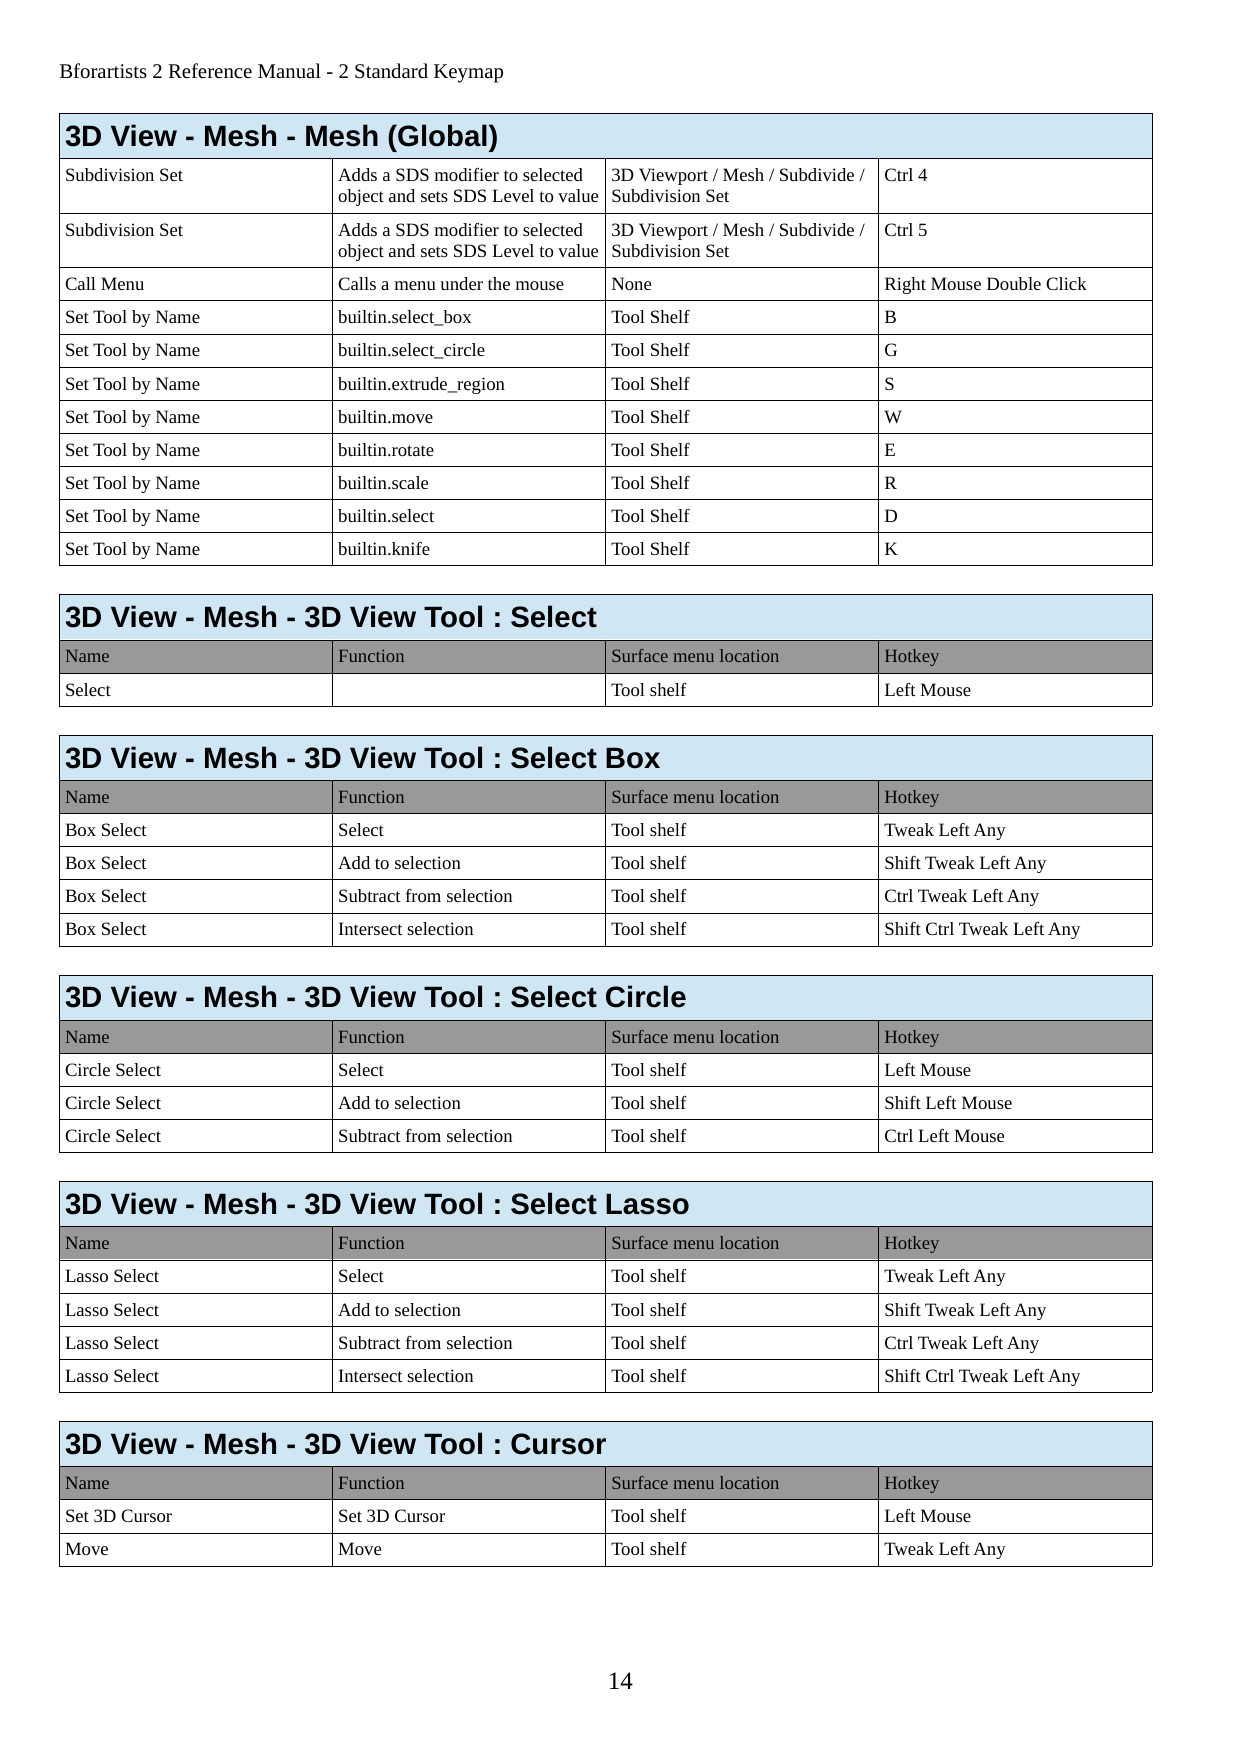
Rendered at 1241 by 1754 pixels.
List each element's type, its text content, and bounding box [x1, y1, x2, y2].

table_cell Hotkey [879, 1227, 1152, 1259]
table_cell Hotkey [879, 1021, 1152, 1053]
table_cell B [879, 301, 1152, 333]
table_header 3D View - Mesh - 3D View Tool : Cursor [60, 1422, 1152, 1466]
table_cell Surface menu location [606, 1227, 878, 1259]
table_cell Lasso Select [60, 1261, 332, 1293]
table_cell Left Mouse [879, 1500, 1152, 1532]
table_cell Tweak Left Any [879, 1534, 1152, 1566]
table_cell Set Tool by Name [60, 500, 332, 532]
table_cell Move [333, 1534, 605, 1566]
table_cell Move [60, 1534, 332, 1566]
table_cell Tool shelf [606, 1327, 878, 1359]
table_cell Tool Shelf [606, 401, 878, 433]
table_cell Tool Shelf [606, 434, 878, 466]
table_cell Calls a menu under the mouse [333, 268, 605, 300]
table_cell Lasso Select [60, 1327, 332, 1359]
table_cell Subdivision Set [60, 214, 332, 267]
table_cell Set 3D Cursor [333, 1500, 605, 1532]
table_cell Surface menu location [606, 641, 878, 673]
table_cell Add to selection [333, 1087, 605, 1119]
table_cell Left Mouse [879, 674, 1152, 706]
table_cell 3D Viewport / Mesh / Subdivide / Subdivision Set [606, 159, 878, 213]
table_cell Name [60, 1021, 332, 1053]
table_cell Box Select [60, 814, 332, 846]
table_cell Hotkey [879, 641, 1152, 673]
table_cell Ctrl 5 [879, 214, 1152, 267]
table_cell K [879, 533, 1152, 565]
table_cell Tool Shelf [606, 500, 878, 532]
table_cell Tool shelf [606, 1360, 878, 1392]
table_header 3D View - Mesh - 3D View Tool : Select Circle [60, 976, 1152, 1020]
table_cell Shift Tweak Left Any [879, 1294, 1152, 1326]
table_cell Shift Left Mouse [879, 1087, 1152, 1119]
table_cell Shift Ctrl Tweak Left Any [879, 914, 1152, 946]
table_header 3D View - Mesh - Mesh (Global) [60, 114, 1152, 158]
table_cell Set Tool by Name [60, 467, 332, 499]
table_cell Tool Shelf [606, 368, 878, 400]
table_cell Shift Tweak Left Any [879, 847, 1152, 879]
table_cell Circle Select [60, 1087, 332, 1119]
table_cell Tool Shelf [606, 335, 878, 367]
table_cell Set Tool by Name [60, 301, 332, 333]
table_cell Intersect selection [333, 1360, 605, 1392]
table_cell Ctrl Tweak Left Any [879, 880, 1152, 912]
table_cell Set Tool by Name [60, 368, 332, 400]
table_cell Circle Select [60, 1120, 332, 1152]
table_cell Tool shelf [606, 674, 878, 706]
table_cell Tweak Left Any [879, 1261, 1152, 1293]
table_cell Subtract from selection [333, 1120, 605, 1152]
table_cell Function [333, 641, 605, 673]
table_cell Tool shelf [606, 914, 878, 946]
table_cell Select [333, 814, 605, 846]
table_cell Surface menu location [606, 1467, 878, 1499]
table_cell Left Mouse [879, 1054, 1152, 1086]
table_cell Ctrl Left Mouse [879, 1120, 1152, 1152]
table_cell Function [333, 1467, 605, 1499]
table_cell Name [60, 781, 332, 813]
table_cell R [879, 467, 1152, 499]
table_cell builtin.select_box [333, 301, 605, 333]
table_cell builtin.scale [333, 467, 605, 499]
table_cell Tweak Left Any [879, 814, 1152, 846]
table_cell Right Mouse Double Click [879, 268, 1152, 300]
table_cell Select [60, 674, 332, 706]
table_cell Lasso Select [60, 1360, 332, 1392]
table_cell Select [333, 1261, 605, 1293]
table_header 3D View - Mesh - 3D View Tool : Select [60, 595, 1152, 639]
table_cell W [879, 401, 1152, 433]
table_cell Tool shelf [606, 1054, 878, 1086]
table_cell Tool Shelf [606, 467, 878, 499]
table_cell Lasso Select [60, 1294, 332, 1326]
table_cell Box Select [60, 914, 332, 946]
table_cell builtin.knife [333, 533, 605, 565]
table_cell Tool shelf [606, 1120, 878, 1152]
table_cell Add to selection [333, 1294, 605, 1326]
table_cell builtin.rotate [333, 434, 605, 466]
table_cell None [606, 268, 878, 300]
table_cell Function [333, 1021, 605, 1053]
table_cell builtin.select [333, 500, 605, 532]
table_cell Subtract from selection [333, 880, 605, 912]
table_cell Shift Ctrl Tweak Left Any [879, 1360, 1152, 1392]
table_cell Circle Select [60, 1054, 332, 1086]
table_cell [333, 674, 605, 706]
table_cell Tool shelf [606, 880, 878, 912]
table_cell Hotkey [879, 1467, 1152, 1499]
table_cell Set Tool by Name [60, 401, 332, 433]
table_cell Tool shelf [606, 847, 878, 879]
table_cell Name [60, 641, 332, 673]
table_cell E [879, 434, 1152, 466]
table_cell Hotkey [879, 781, 1152, 813]
table_cell builtin.select_circle [333, 335, 605, 367]
table_cell 3D Viewport / Mesh / Subdivide / Subdivision Set [606, 214, 878, 267]
table_cell Set 3D Cursor [60, 1500, 332, 1532]
table_cell Function [333, 781, 605, 813]
table_cell Tool Shelf [606, 533, 878, 565]
table_cell builtin.extrude_region [333, 368, 605, 400]
table_cell Adds a SDS modifier to selected object and sets SDS Level to value [333, 159, 605, 213]
table_header 3D View - Mesh - 3D View Tool : Select Lasso [60, 1182, 1152, 1226]
table_cell Ctrl 4 [879, 159, 1152, 213]
table_header 3D View - Mesh - 3D View Tool : Select Box [60, 736, 1152, 780]
table_cell S [879, 368, 1152, 400]
table_cell Subdivision Set [60, 159, 332, 213]
table_cell Name [60, 1467, 332, 1499]
table_cell builtin.move [333, 401, 605, 433]
table_cell Surface menu location [606, 1021, 878, 1053]
table_cell Box Select [60, 847, 332, 879]
table_cell Set Tool by Name [60, 434, 332, 466]
table_cell Intersect selection [333, 914, 605, 946]
table_cell Function [333, 1227, 605, 1259]
table_cell D [879, 500, 1152, 532]
table_cell Tool shelf [606, 814, 878, 846]
table_cell Surface menu location [606, 781, 878, 813]
table_cell Call Menu [60, 268, 332, 300]
table_cell G [879, 335, 1152, 367]
table_cell Tool Shelf [606, 301, 878, 333]
table_cell Name [60, 1227, 332, 1259]
table_cell Ctrl Tweak Left Any [879, 1327, 1152, 1359]
table_cell Set Tool by Name [60, 335, 332, 367]
table_cell Tool shelf [606, 1294, 878, 1326]
table_cell Tool shelf [606, 1534, 878, 1566]
table_cell Subtract from selection [333, 1327, 605, 1359]
table_cell Set Tool by Name [60, 533, 332, 565]
table_cell Tool shelf [606, 1087, 878, 1119]
table_cell Box Select [60, 880, 332, 912]
table_cell Add to selection [333, 847, 605, 879]
table_cell Adds a SDS modifier to selected object and sets SDS Level to value [333, 214, 605, 267]
table_cell Tool shelf [606, 1500, 878, 1532]
table_cell Select [333, 1054, 605, 1086]
table_cell Tool shelf [606, 1261, 878, 1293]
